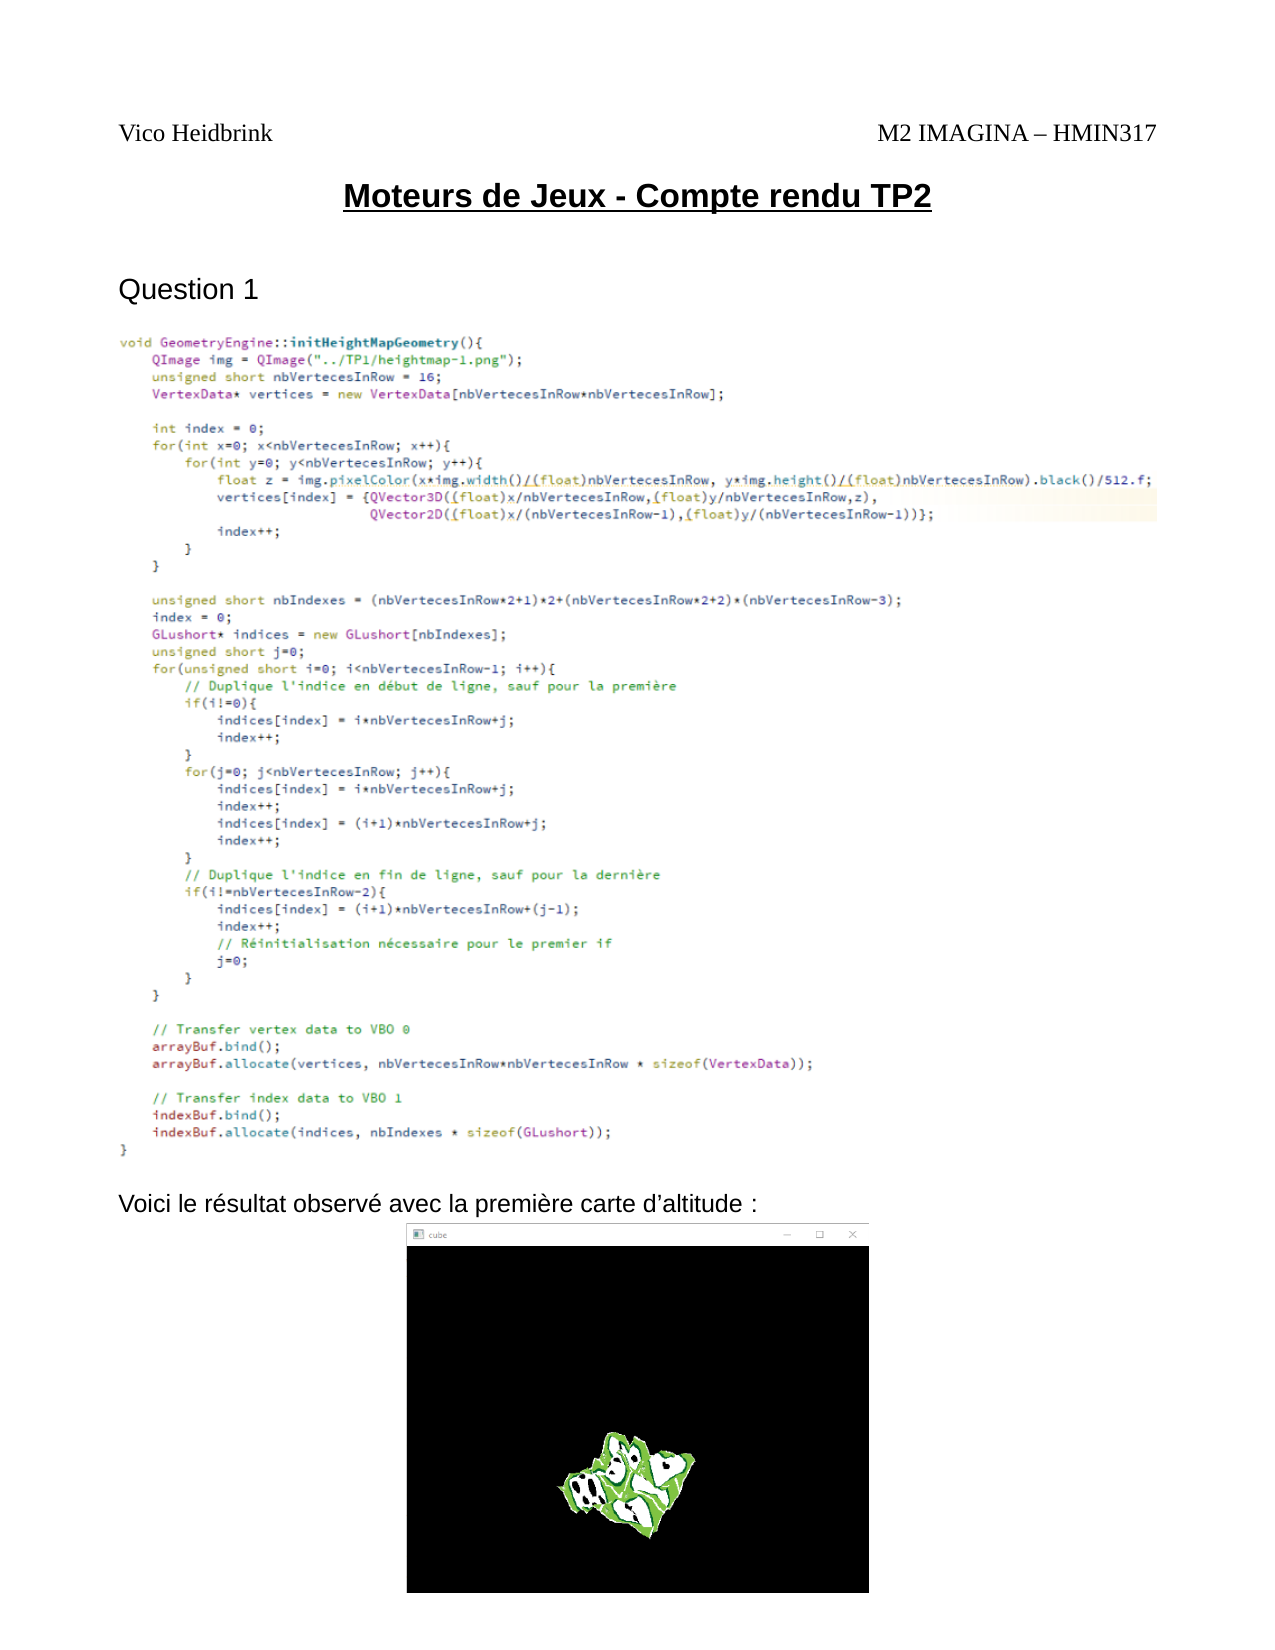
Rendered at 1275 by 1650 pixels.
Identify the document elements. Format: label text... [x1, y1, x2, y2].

text Moteurs de Jeux - Compte rendu TP2 [118, 176, 1157, 215]
text Voici le résultat observé avec la première carte d’altitude : [118, 1189, 1157, 1218]
picture [406, 1223, 869, 1593]
text Question 1 [118, 272, 1157, 306]
picture [118, 334, 1157, 1161]
